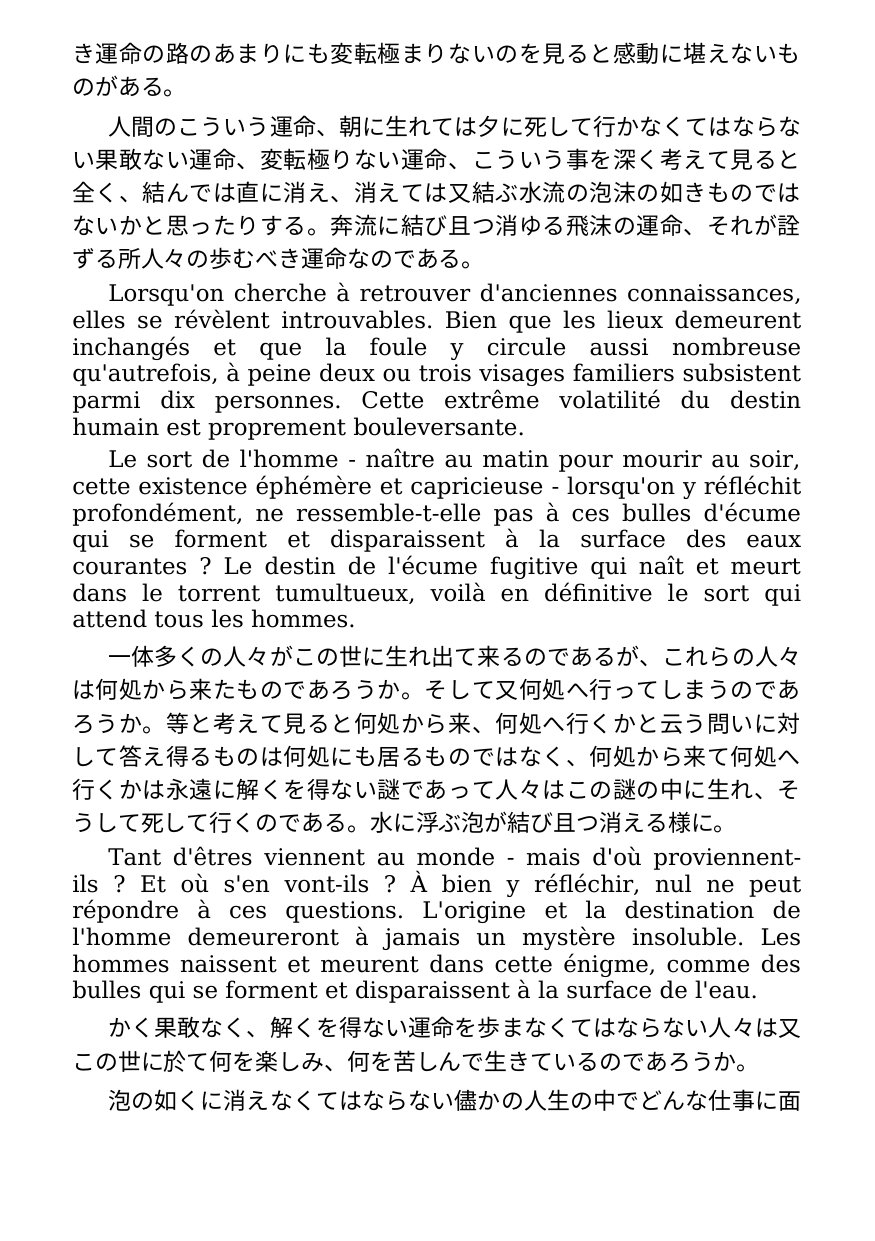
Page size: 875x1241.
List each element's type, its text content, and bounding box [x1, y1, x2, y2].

text Lorsqu'on cherche à retrouver d'anciennes connaissances, elles se révèlent introuvables. Bien que les lieux demeurent inchangés et que la foule y circule aussi nombreuse qu'autrefois, à peine deux ou trois visages familiers subsistent parmi dix personnes. Cette extrême volatilité du destin humain est proprement bouleversante. [72, 281, 802, 441]
text Tant d'êtres viennent au monde - mais d'où proviennent-ils ? Et où s'en vont-ils ? À bien y réfléchir, nul ne peut répondre à ces questions. L'origine et la destination de l'homme demeureront à jamais un mystère insoluble. Les hommes naissent et meurent dans cette énigme, comme des bulles qui se forment et disparaissent à la surface de l'eau. [72, 844, 802, 1004]
text かく果敢なく、解くを得ない運命を歩まなくてはならない人々は又この世に於て何を楽しみ、何を苦しんで生きているのであろうか。 [72, 1010, 802, 1077]
text 一体多くの人々がこの世に生れ出て来るのであるが、これらの人々は何処から来たものであろうか。そして又何処へ行ってしまうのであろうか。等と考えて見ると何処から来、何処へ行くかと云う問いに対して答え得るものは何処にも居るものではなく、何処から来て何処へ行くかは永遠に解くを得ない謎であって人々はこの謎の中に生れ、そうして死して行くのである。水に浮ぶ泡が結び且つ消える様に。 [72, 639, 802, 838]
text 泡の如くに消えなくてはならない儘かの人生の中でどんな仕事に面 [72, 1083, 802, 1116]
text き運命の路のあまりにも変転極まりないのを見ると感動に堪えないものがある。 [72, 36, 802, 102]
text Le sort de l'homme - naître au matin pour mourir au soir, cette existence éphémère et capricieuse - lorsqu'on y réfléchit profondément, ne ressemble-t-elle pas à ces bulles d'écume qui se forment et disparaissent à la surface des eaux courantes ? Le destin de l'écume fugitive qui naît et meurt dans le torrent tumultueux, voilà en définitive le sort qui attend tous les hommes. [72, 446, 802, 633]
text 人間のこういう運命、朝に生れては夕に死して行かなくてはならない果敢ない運命、変転極りない運命、こういう事を深く考えて見ると全く、結んでは直に消え、消えては又結ぶ水流の泡沫の如きものではないかと思ったりする。奔流に結び且つ消ゆる飛沫の運命、それが詮ずる所人々の歩むべき運命なのである。 [72, 108, 802, 274]
